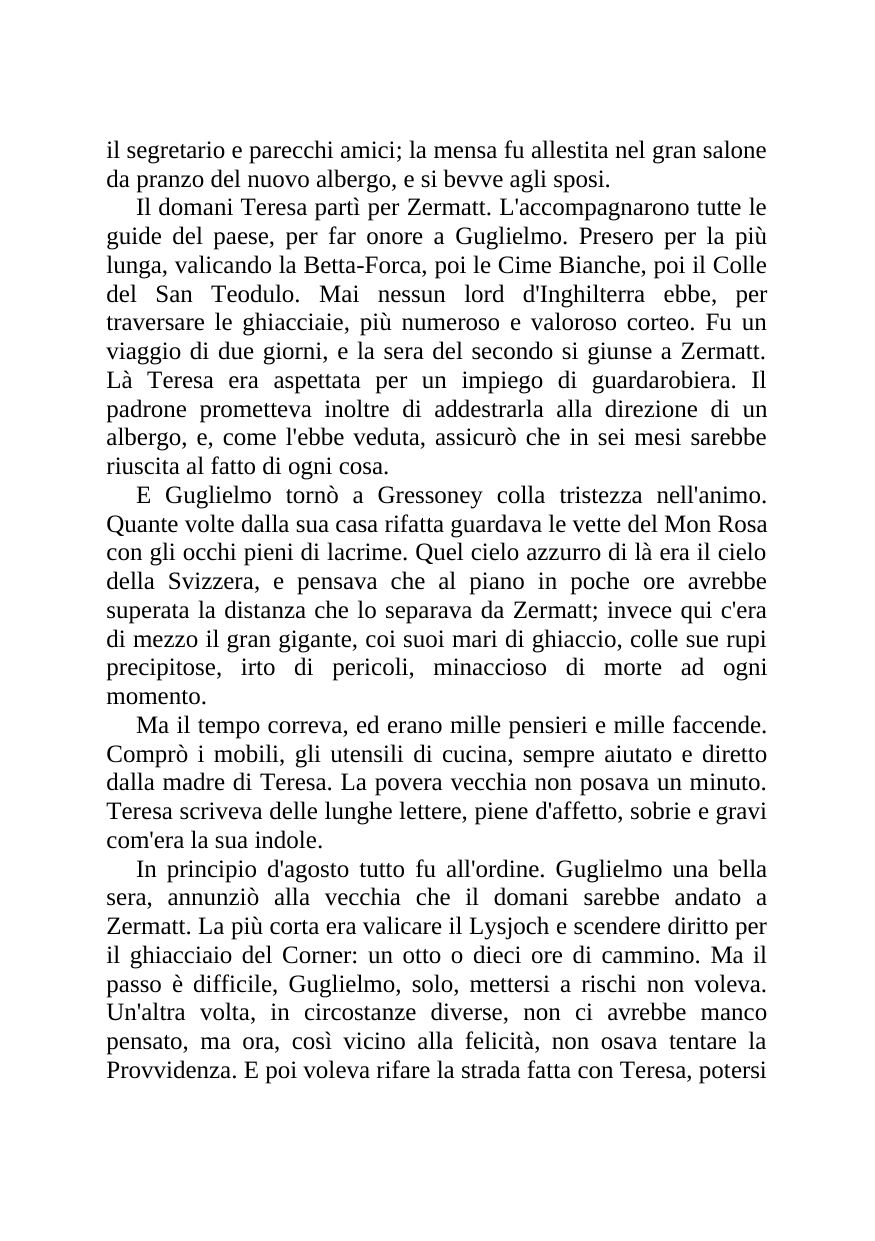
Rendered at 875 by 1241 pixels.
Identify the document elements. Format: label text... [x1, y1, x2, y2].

text il segretario e parecchi amici; la mensa fu allestita nel gran salone da pranzo del nuovo albergo, e si bevve agli sposi. [106, 135, 768, 192]
text E Guglielmo tornò a Gressoney colla tristezza nell'animo. Quante volte dalla sua casa rifatta guardava le vette del Mon Rosa con gli occhi pieni di lacrime. Quel cielo azzurro di là era il cielo della Svizzera, e pensava che al piano in poche ore avrebbe superata la distanza che lo separava da Zermatt; invece qui c'era di mezzo il gran gigante, coi suoi mari di ghiaccio, colle sue rupi precipitose, irto di pericoli, minaccioso di morte ad ogni momento. [106, 480, 768, 710]
text Ma il tempo correva, ed erano mille pensieri e mille faccende. Comprò i mobili, gli utensili di cucina, sempre aiutato e diretto dalla madre di Teresa. La povera vecchia non posava un minuto. Teresa scriveva delle lunghe lettere, piene d'affetto, sobrie e gravi com'era la sua indole. [106, 710, 768, 854]
text Il domani Teresa partì per Zermatt. L'accompagnarono tutte le guide del paese, per far onore a Guglielmo. Presero per la più lunga, valicando la Betta-Forca, poi le Cime Bianche, poi il Colle del San Teodulo. Mai nessun lord d'Inghilterra ebbe, per traversare le ghiacciaie, più numeroso e valoroso corteo. Fu un viaggio di due giorni, e la sera del secondo si giunse a Zermatt. Là Teresa era aspettata per un impiego di guardarobiera. Il padrone prometteva inoltre di addestrarla alla direzione di un albergo, e, come l'ebbe veduta, assicurò che in sei mesi sarebbe riuscita al fatto di ogni cosa. [106, 192, 768, 480]
text In principio d'agosto tutto fu all'ordine. Guglielmo una bella sera, annunziò alla vecchia che il domani sarebbe andato a Zermatt. La più corta era valicare il Lysjoch e scendere diritto per il ghiacciaio del Corner: un otto o dieci ore di cammino. Ma il passo è difficile, Guglielmo, solo, mettersi a rischi non voleva. Un'altra volta, in circostanze diverse, non ci avrebbe manco pensato, ma ora, così vicino alla felicità, non osava tentare la Provvidenza. E poi voleva rifare la strada fatta con Teresa, potersi [106, 854, 768, 1084]
